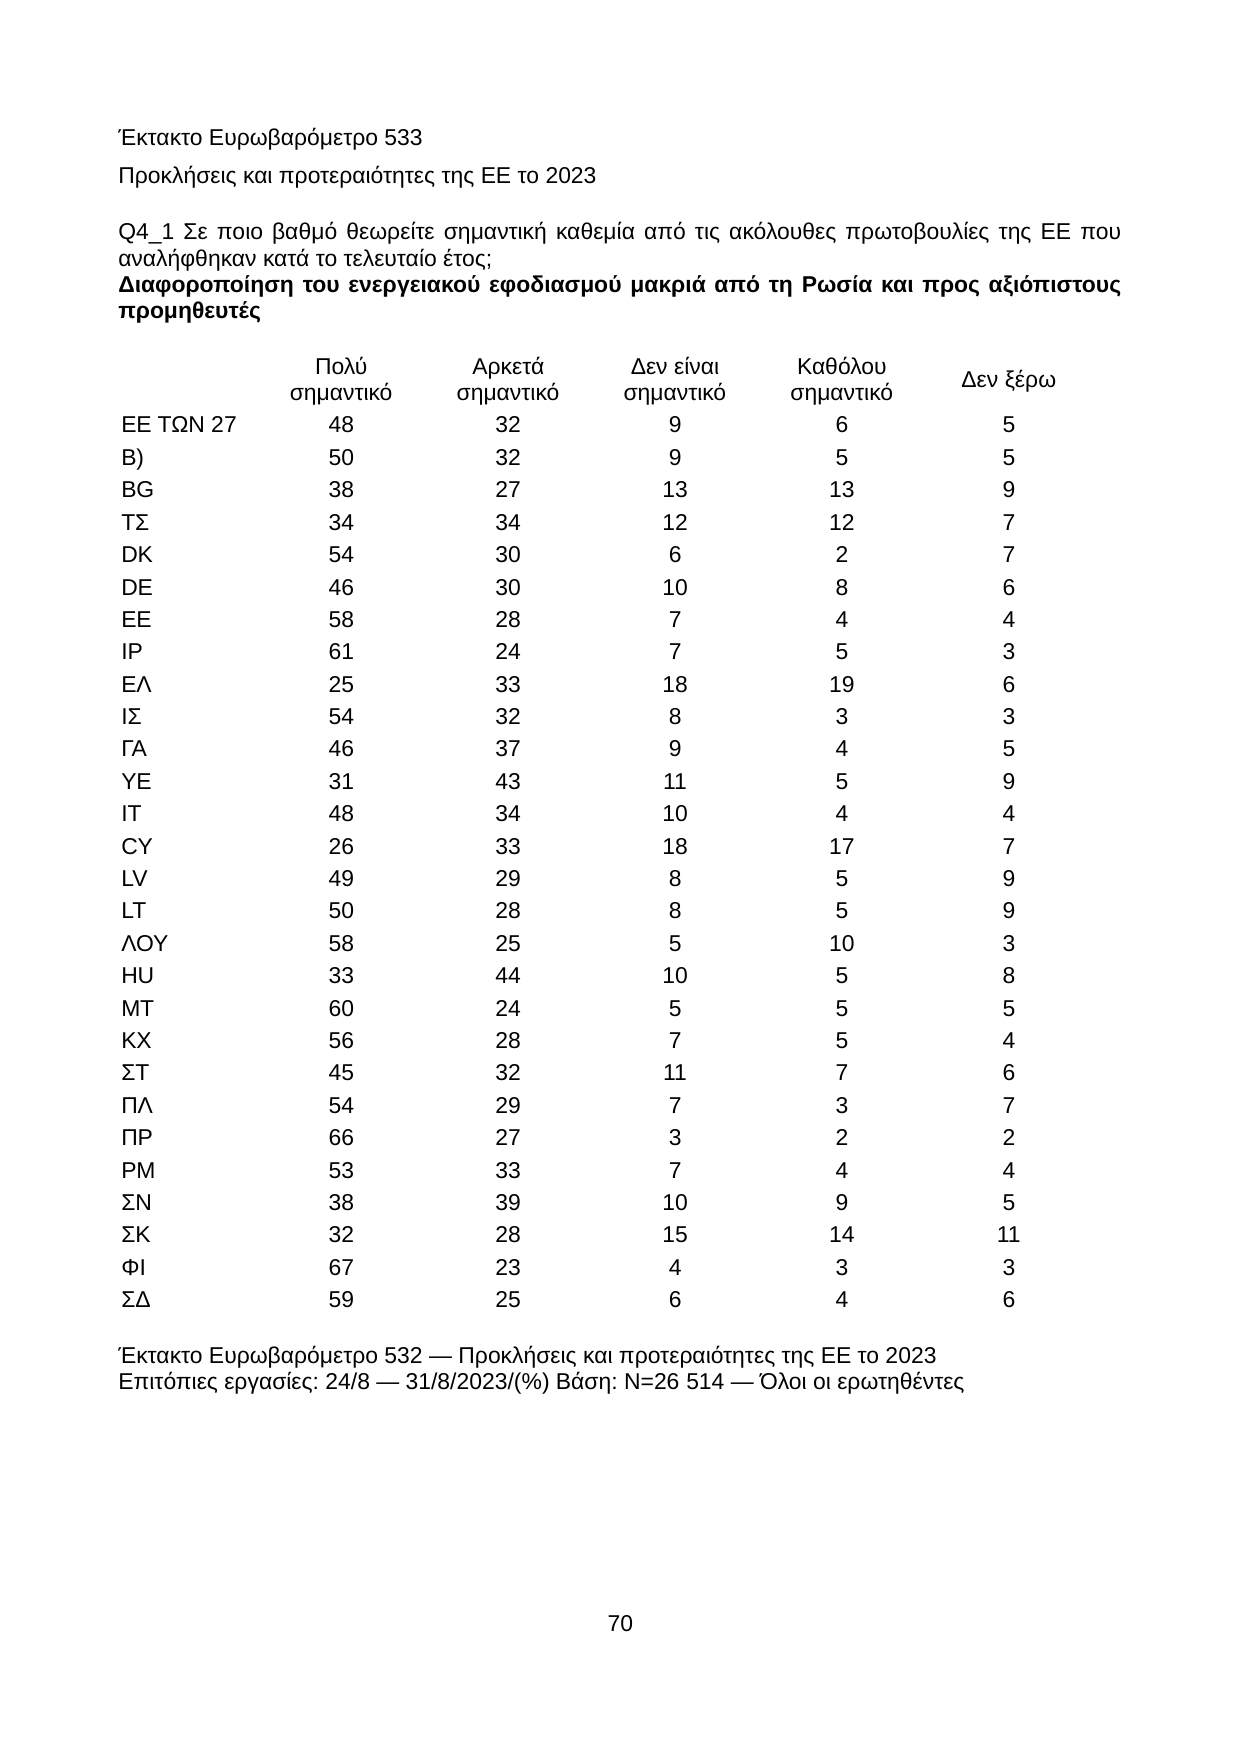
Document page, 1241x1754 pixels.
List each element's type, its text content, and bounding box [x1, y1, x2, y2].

table_cell ΣΚ [118, 1218, 258, 1251]
table_cell 9 [591, 441, 758, 473]
table_cell 30 [425, 538, 591, 570]
table_cell 5 [925, 1186, 1092, 1218]
table_cell 34 [258, 506, 424, 538]
table_cell 11 [925, 1218, 1092, 1251]
table_cell 49 [258, 862, 424, 894]
table_cell DE [118, 570, 258, 603]
table_cell 43 [425, 765, 591, 797]
table_cell 67 [258, 1251, 424, 1283]
table_cell 12 [758, 506, 925, 538]
table_cell 4 [758, 1283, 925, 1316]
table_cell 46 [258, 570, 424, 603]
table_cell 32 [425, 441, 591, 473]
text Έκτακτο Ευρωβαρόμετρο 532 — Προκλήσεις και προτεραιότητες της ΕΕ το 2023 [118, 1342, 1122, 1368]
table_cell ΕΕ [118, 603, 258, 635]
table_cell 4 [925, 797, 1092, 829]
table_header Δεν είναι σημαντικό [591, 350, 758, 408]
table_cell 5 [758, 894, 925, 927]
table_cell 38 [258, 473, 424, 506]
table_cell 32 [425, 1056, 591, 1089]
table_cell 5 [758, 959, 925, 992]
table_cell 33 [425, 668, 591, 700]
table_cell DK [118, 538, 258, 570]
table_cell 33 [425, 830, 591, 862]
table_cell 3 [925, 700, 1092, 732]
table_cell 7 [925, 830, 1092, 862]
table_cell 4 [758, 1154, 925, 1186]
table_cell 3 [758, 1251, 925, 1283]
table_cell 18 [591, 668, 758, 700]
table_cell 48 [258, 797, 424, 829]
table_cell 34 [425, 797, 591, 829]
table_cell 66 [258, 1121, 424, 1153]
table_cell 7 [591, 1154, 758, 1186]
table_cell ΣΔ [118, 1283, 258, 1316]
table_cell ΜΤ [118, 992, 258, 1024]
table_cell 9 [925, 862, 1092, 894]
table_cell 32 [425, 700, 591, 732]
table_cell 7 [591, 1024, 758, 1056]
table_cell 6 [925, 668, 1092, 700]
table_cell 46 [258, 733, 424, 765]
table_cell 32 [258, 1218, 424, 1251]
table_cell IT [118, 797, 258, 829]
table_cell 24 [425, 992, 591, 1024]
table_cell 5 [758, 1024, 925, 1056]
table_cell CY [118, 830, 258, 862]
text Επιτόπιες εργασίες: 24/8 — 31/8/2023/(%) Βάση: N=26 514 — Όλοι οι ερωτηθέντες [118, 1368, 1122, 1394]
table_cell 3 [925, 927, 1092, 959]
table_cell 7 [925, 1089, 1092, 1121]
table_cell 50 [258, 894, 424, 927]
table_cell 15 [591, 1218, 758, 1251]
table_cell 4 [758, 733, 925, 765]
table_cell 31 [258, 765, 424, 797]
table_cell 7 [925, 538, 1092, 570]
table_cell LV [118, 862, 258, 894]
table_cell 4 [758, 603, 925, 635]
table_cell 2 [925, 1121, 1092, 1153]
table_cell 34 [425, 506, 591, 538]
table_cell 4 [925, 603, 1092, 635]
table_cell ΦΙ [118, 1251, 258, 1283]
table_cell 10 [591, 959, 758, 992]
table_cell 8 [758, 570, 925, 603]
table_cell 58 [258, 927, 424, 959]
table_cell 5 [591, 992, 758, 1024]
table_cell 12 [591, 506, 758, 538]
table_cell 7 [758, 1056, 925, 1089]
table_cell 5 [925, 409, 1092, 441]
table_cell 7 [591, 603, 758, 635]
table_cell 8 [591, 862, 758, 894]
table_cell ΤΣ [118, 506, 258, 538]
table_header Πολύ σημαντικό [258, 350, 424, 408]
table_cell ΣΝ [118, 1186, 258, 1218]
table_cell 11 [591, 765, 758, 797]
table_cell 28 [425, 1024, 591, 1056]
table_cell 5 [925, 733, 1092, 765]
table_cell ΕΛ [118, 668, 258, 700]
table_cell 5 [758, 862, 925, 894]
table_cell 5 [758, 635, 925, 668]
table_cell 25 [425, 927, 591, 959]
table_cell 38 [258, 1186, 424, 1218]
table_cell 7 [591, 635, 758, 668]
table_cell 3 [591, 1121, 758, 1153]
table_cell 25 [425, 1283, 591, 1316]
table_cell 6 [591, 538, 758, 570]
table_cell 9 [925, 894, 1092, 927]
table_cell 37 [425, 733, 591, 765]
table_cell 29 [425, 862, 591, 894]
table_cell 3 [925, 635, 1092, 668]
table_cell 8 [591, 894, 758, 927]
table_cell 29 [425, 1089, 591, 1121]
table_cell 14 [758, 1218, 925, 1251]
table_cell 33 [258, 959, 424, 992]
table_cell 17 [758, 830, 925, 862]
table_cell 53 [258, 1154, 424, 1186]
table_cell 8 [591, 700, 758, 732]
table_cell 30 [425, 570, 591, 603]
text Διαφοροποίηση του ενεργειακού εφοδιασμού μακριά από τη Ρωσία και προς αξιόπιστους προμηθευτές [118, 271, 1122, 323]
table_cell ΠΡ [118, 1121, 258, 1153]
table_cell ΓΑ [118, 733, 258, 765]
table_cell 5 [758, 441, 925, 473]
table_cell 28 [425, 1218, 591, 1251]
table_cell 18 [591, 830, 758, 862]
table_cell ΛΟΥ [118, 927, 258, 959]
text Q4_1 Σε ποιο βαθμό θεωρείτε σημαντική καθεμία από τις ακόλουθες πρωτοβουλίες της ΕΕ που αναλήφθηκαν κατά το τελευταίο έτος; [118, 218, 1122, 271]
table_cell 9 [925, 473, 1092, 506]
table_cell ΙΣ [118, 700, 258, 732]
table_cell 10 [591, 1186, 758, 1218]
table_cell 54 [258, 538, 424, 570]
table_header Αρκετά σημαντικό [425, 350, 591, 408]
table_cell 8 [925, 959, 1092, 992]
table_cell 10 [591, 570, 758, 603]
table_cell 27 [425, 473, 591, 506]
table_cell 6 [925, 1056, 1092, 1089]
table_cell 26 [258, 830, 424, 862]
table_cell ΙΡ [118, 635, 258, 668]
table_cell 13 [758, 473, 925, 506]
table_cell 2 [758, 538, 925, 570]
table_cell HU [118, 959, 258, 992]
table_cell 60 [258, 992, 424, 1024]
table_cell 32 [425, 409, 591, 441]
table_cell 5 [758, 765, 925, 797]
table_cell 23 [425, 1251, 591, 1283]
table_cell 6 [925, 1283, 1092, 1316]
table_cell 10 [591, 797, 758, 829]
table_cell 61 [258, 635, 424, 668]
table_cell 48 [258, 409, 424, 441]
table_cell 9 [925, 765, 1092, 797]
table_cell 56 [258, 1024, 424, 1056]
table_cell ΣΤ [118, 1056, 258, 1089]
table_cell 13 [591, 473, 758, 506]
table_header Δεν ξέρω [925, 350, 1092, 408]
table_cell ΥΕ [118, 765, 258, 797]
table_cell ΚΧ [118, 1024, 258, 1056]
table_cell 5 [591, 927, 758, 959]
table_cell 7 [925, 506, 1092, 538]
table_cell 54 [258, 1089, 424, 1121]
table_cell 5 [758, 992, 925, 1024]
table_cell 6 [925, 570, 1092, 603]
table_cell LT [118, 894, 258, 927]
table_cell 5 [925, 441, 1092, 473]
table_cell 33 [425, 1154, 591, 1186]
table_cell Β) [118, 441, 258, 473]
table_cell 19 [758, 668, 925, 700]
table_cell 9 [758, 1186, 925, 1218]
table_cell 25 [258, 668, 424, 700]
table_cell ΡΜ [118, 1154, 258, 1186]
table_cell ΕΕ ΤΩΝ 27 [118, 409, 258, 441]
table_cell 6 [591, 1283, 758, 1316]
table_cell 45 [258, 1056, 424, 1089]
table_cell 7 [591, 1089, 758, 1121]
table_cell 39 [425, 1186, 591, 1218]
table_cell 28 [425, 894, 591, 927]
table_cell 3 [925, 1251, 1092, 1283]
table_cell BG [118, 473, 258, 506]
table_cell 10 [758, 927, 925, 959]
table_cell 4 [591, 1251, 758, 1283]
table_cell 9 [591, 409, 758, 441]
table_header Καθόλου σημαντικό [758, 350, 925, 408]
table_cell 2 [758, 1121, 925, 1153]
table_cell 59 [258, 1283, 424, 1316]
table_cell 50 [258, 441, 424, 473]
table_cell 3 [758, 1089, 925, 1121]
table_cell 58 [258, 603, 424, 635]
table_cell 9 [591, 733, 758, 765]
table_cell 24 [425, 635, 591, 668]
table_cell 28 [425, 603, 591, 635]
table_cell 54 [258, 700, 424, 732]
table_cell 6 [758, 409, 925, 441]
table_cell 3 [758, 700, 925, 732]
table_cell 27 [425, 1121, 591, 1153]
table_cell 4 [925, 1154, 1092, 1186]
table_header [118, 350, 258, 408]
table_cell 4 [925, 1024, 1092, 1056]
table_cell 44 [425, 959, 591, 992]
table_cell ΠΛ [118, 1089, 258, 1121]
table_cell 11 [591, 1056, 758, 1089]
table_cell 4 [758, 797, 925, 829]
table_cell 5 [925, 992, 1092, 1024]
